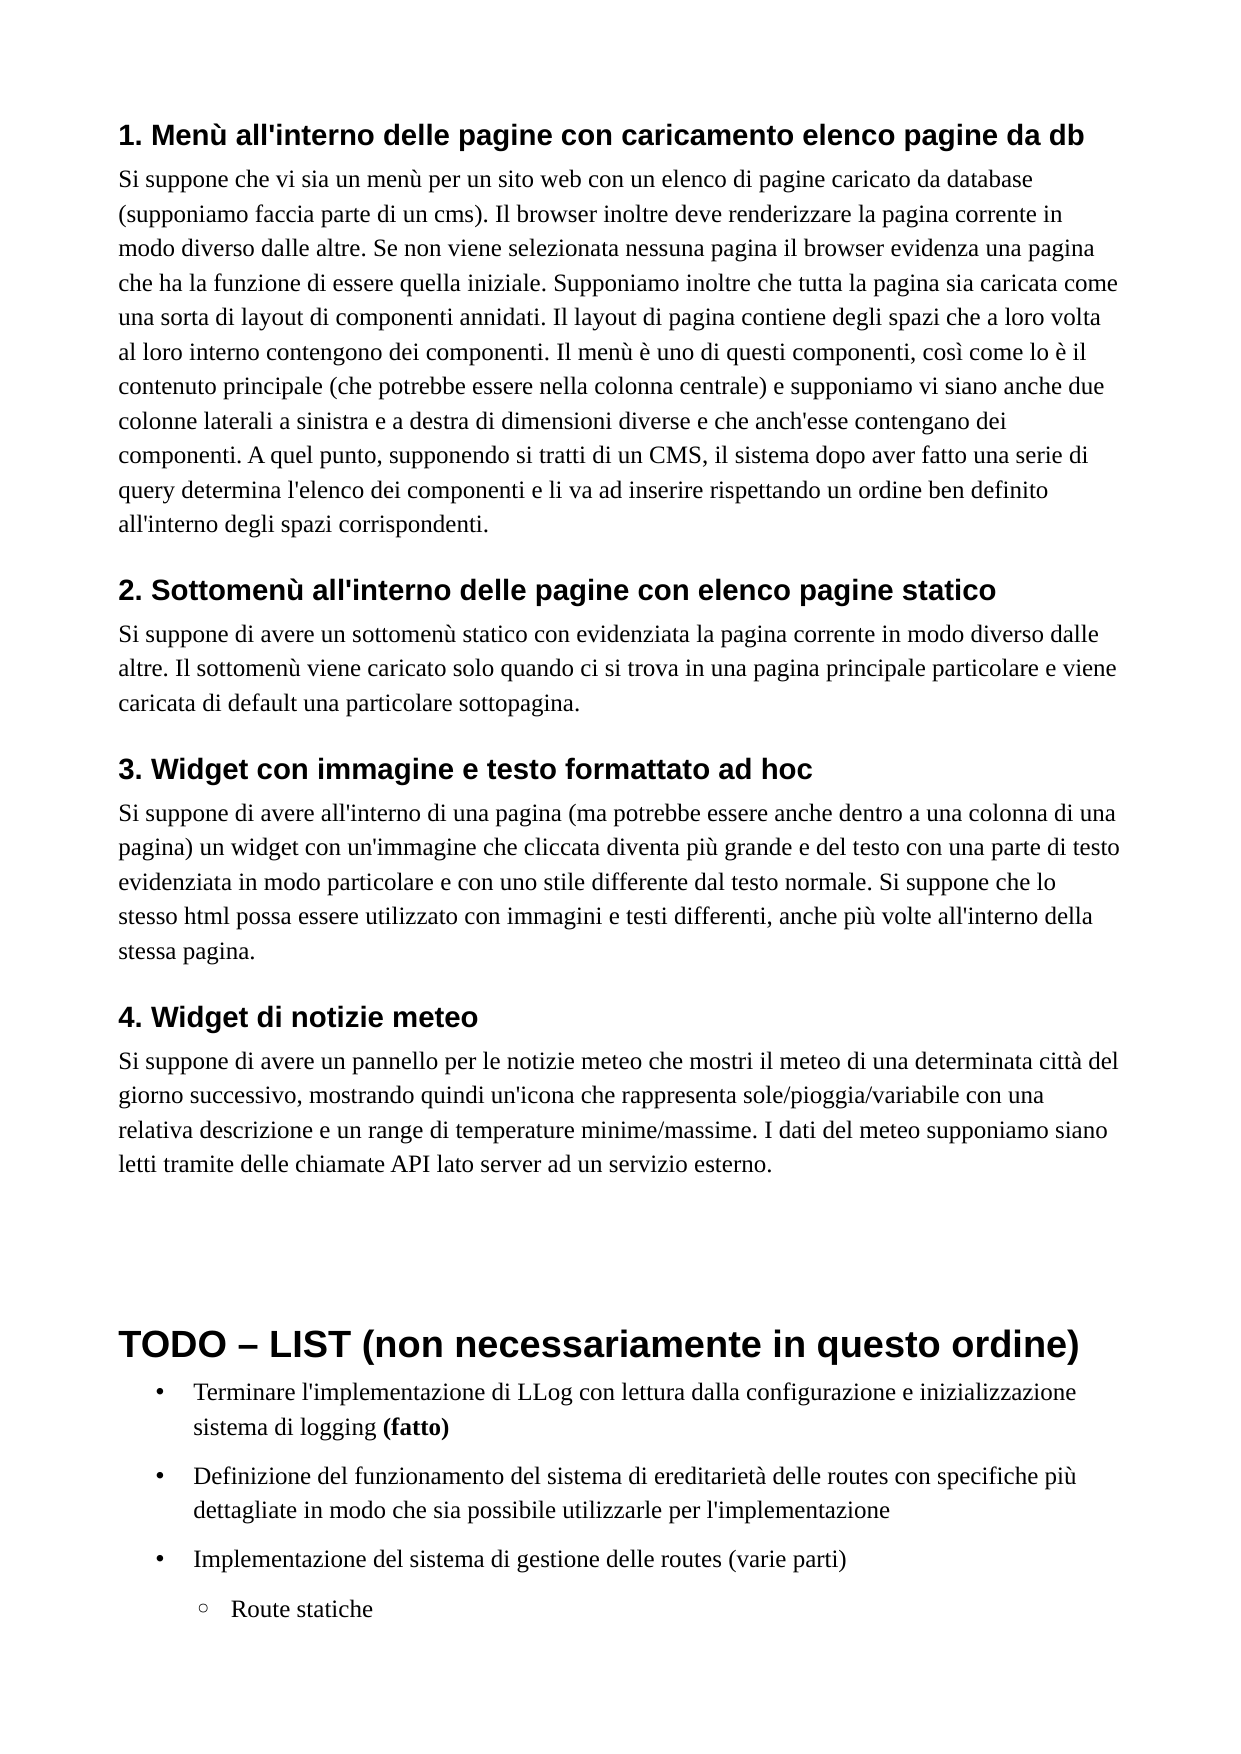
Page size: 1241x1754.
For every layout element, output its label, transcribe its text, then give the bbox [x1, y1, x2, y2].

list Route statiche [193, 1594, 1122, 1622]
list Implementazione del sistema di gestione delle routes (varie parti) [156, 1544, 1122, 1573]
subtitle 3. Widget con immagine e testo formattato ad hoc [118, 752, 1122, 785]
subtitle 4. Widget di notizie meteo [118, 999, 1122, 1033]
subtitle 1. Menù all'interno delle pagine con caricamento elenco pagine da db [118, 118, 1122, 152]
text Si suppone di avere all'interno di una pagina (ma potrebbe essere anche dentro a una colonna di una pagina) un widget con un'immagine che cliccata diventa più grande e del testo con una parte di testo evidenziata in modo particolare e con uno stile differente dal testo normale. Si suppone che lo stesso html possa essere utilizzato con immagini e testi differenti, anche più volte all'interno della stessa pagina. [118, 798, 1122, 964]
text Si suppone che vi sia un menù per un sito web con un elenco di pagine caricato da database (supponiamo faccia parte di un cms). Il browser inoltre deve renderizzare la pagina corrente in modo diverso dalle altre. Se non viene selezionata nessuna pagina il browser evidenza una pagina che ha la funzione di essere quella iniziale. Supponiamo inoltre che tutta la pagina sia caricata come una sorta di layout di componenti annidati. Il layout di pagina contiene degli spazi che a loro volta al loro interno contengono dei componenti. Il menù è uno di questi componenti, così come lo è il contenuto principale (che potrebbe essere nella colonna centrale) e supponiamo vi siano anche due colonne laterali a sinistra e a destra di dimensioni diverse e che anch'esse contengano dei componenti. A quel punto, supponendo si tratti di un CMS, il sistema dopo aver fatto una serie di query determina l'elenco dei componenti e li va ad inserire rispettando un ordine ben definito all'interno degli spazi corrispondenti. [118, 164, 1122, 538]
list Definizione del funzionamento del sistema di ereditarietà delle routes con specifiche più dettagliate in modo che sia possibile utilizzarle per l'implementazione [156, 1461, 1122, 1524]
subtitle TODO – LIST (non necessariamente in questo ordine) [118, 1321, 1122, 1365]
list Terminare l'implementazione di LLog con lettura dalla configurazione e inizializzazione sistema di logging (fatto) [156, 1377, 1122, 1441]
subtitle 2. Sottomenù all'interno delle pagine con elenco pagine statico [118, 573, 1122, 607]
text Si suppone di avere un pannello per le notizie meteo che mostri il meteo di una determinata città del giorno successivo, mostrando quindi un'icona che rappresenta sole/pioggia/variabile con una relativa descrizione e un range di temperature minime/massime. I dati del meteo supponiamo siano letti tramite delle chiamate API lato server ad un servizio esterno. [118, 1046, 1122, 1178]
text Si suppone di avere un sottomenù statico con evidenziata la pagina corrente in modo diverso dalle altre. Il sottomenù viene caricato solo quando ci si trova in una pagina principale particolare e viene caricata di default una particolare sottopagina. [118, 619, 1122, 717]
